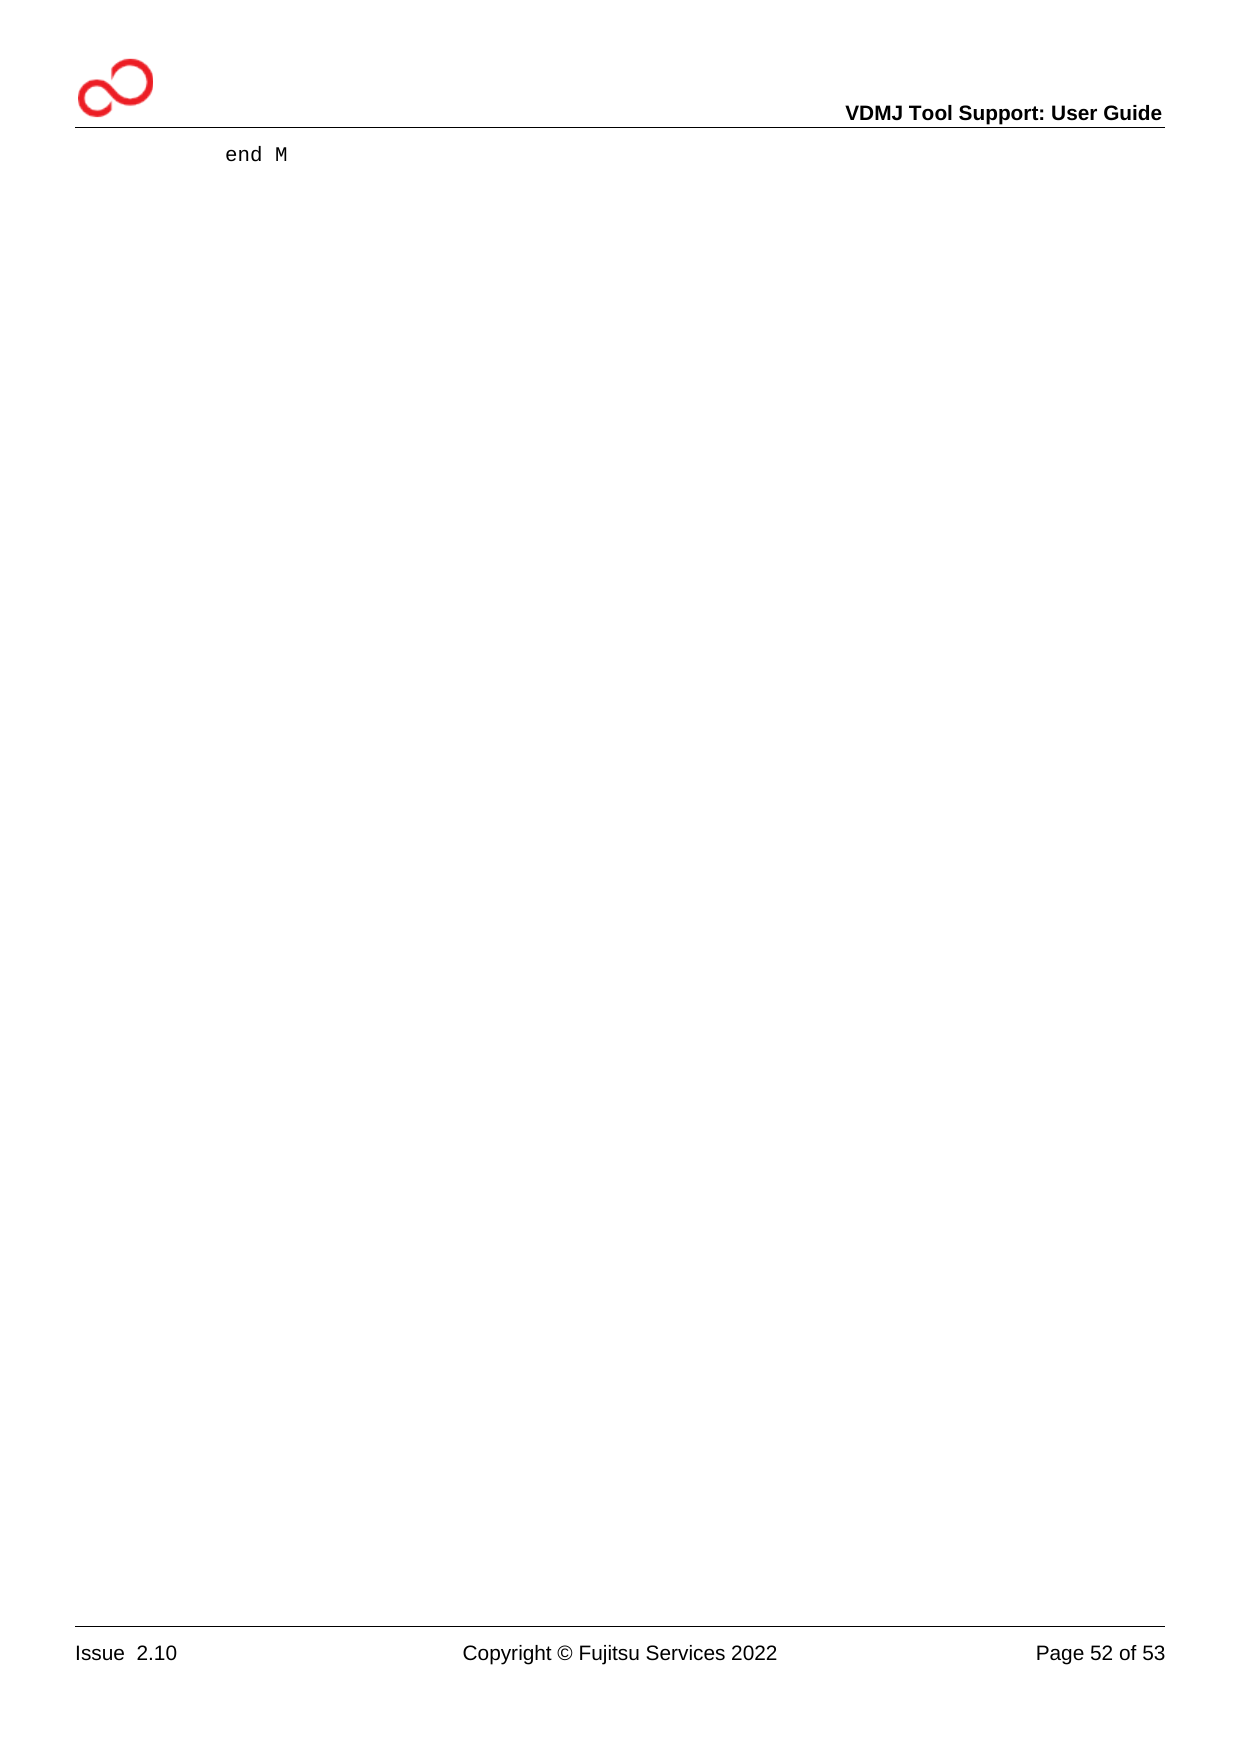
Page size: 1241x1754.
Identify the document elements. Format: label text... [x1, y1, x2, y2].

picture [78, 52, 153, 127]
text end M [225, 143, 1165, 166]
